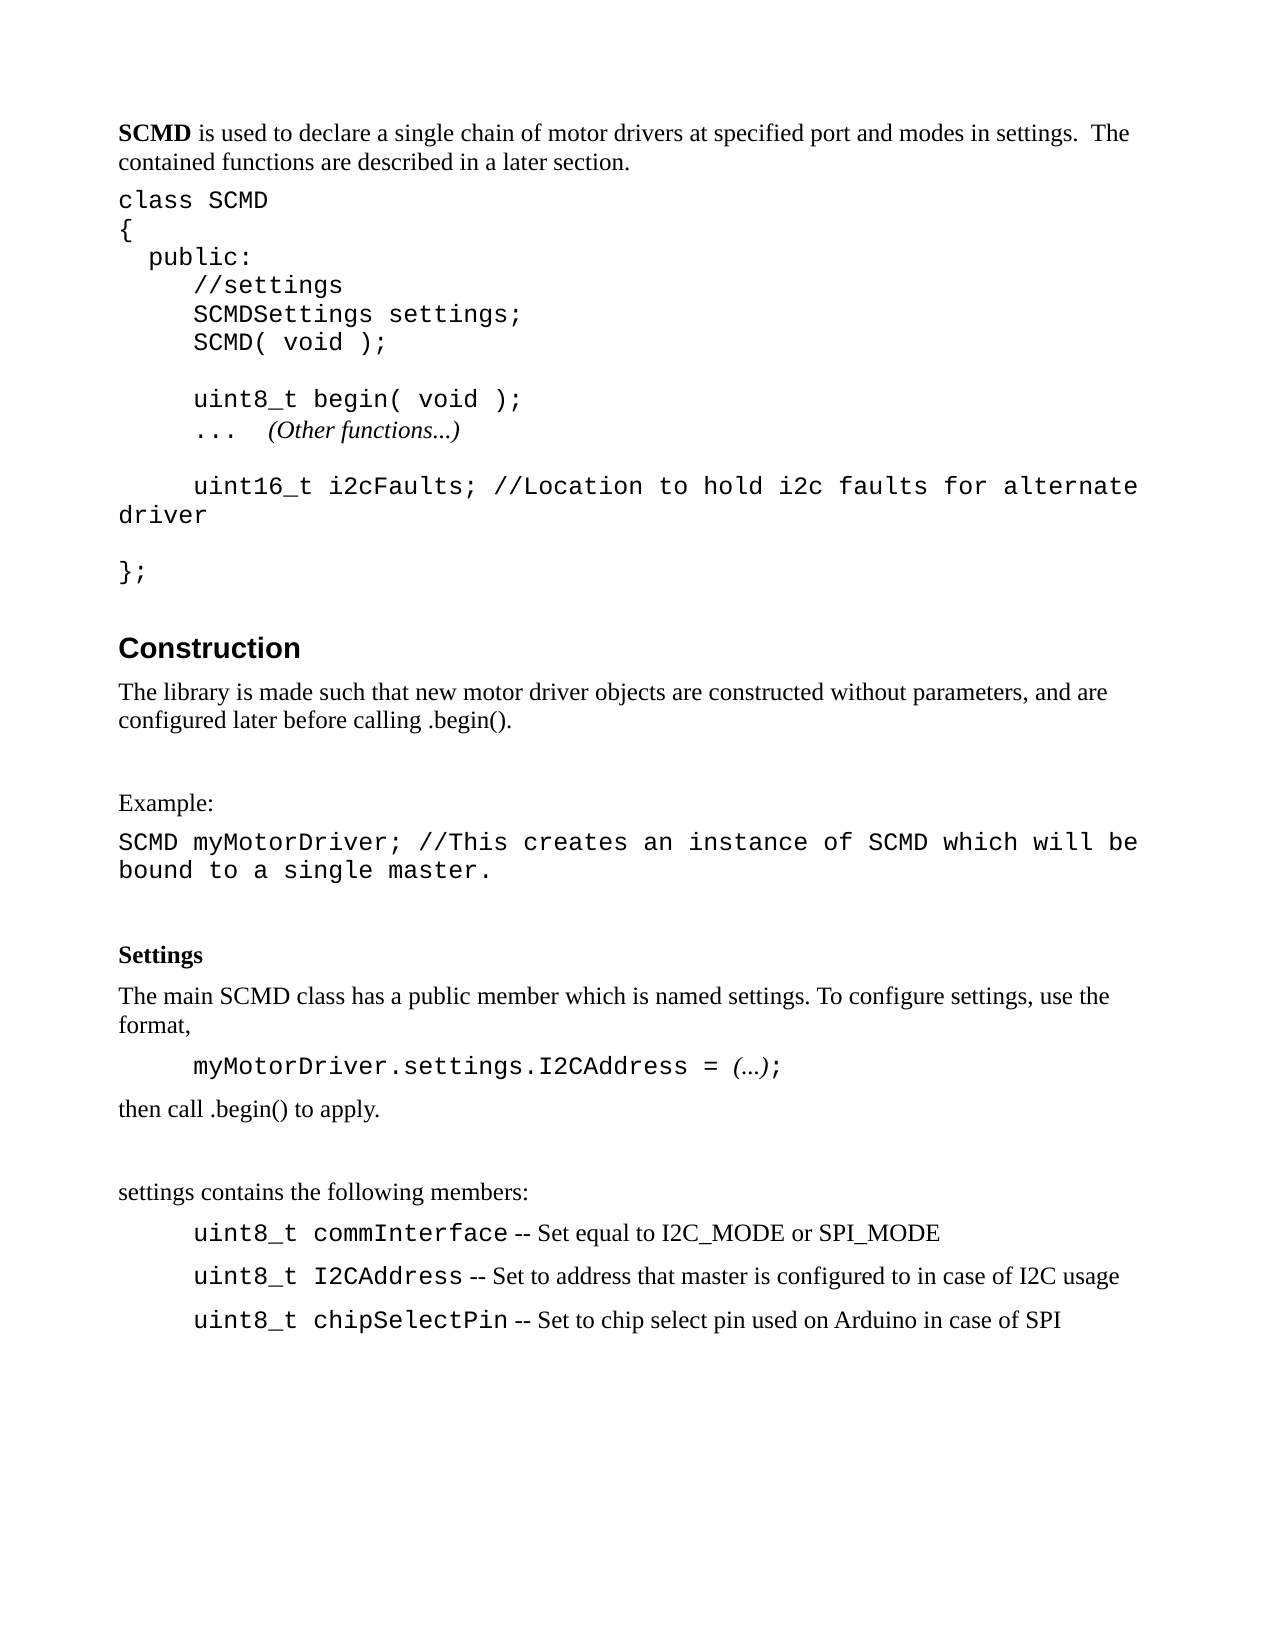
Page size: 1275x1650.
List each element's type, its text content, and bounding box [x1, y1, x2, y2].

text settings contains the following members: [118, 1177, 1157, 1206]
text uint8_t commInterface -- Set equal to I2C_MODE or SPI_MODE [193, 1218, 1157, 1249]
text myMotorDriver.settings.I2CAddress = (...); [118, 1051, 1157, 1082]
text then call .begin() to apply. [118, 1094, 1157, 1123]
text uint8_t I2CAddress -- Set to address that master is configured to in case of I2C usage [193, 1261, 1157, 1292]
text SCMD myMotorDriver; //This creates an instance of SCMD which will be bound to a single master. [118, 829, 1157, 886]
text The library is made such that new motor driver objects are constructed without parameters, and are configured later before calling .begin(). [118, 677, 1157, 734]
subtitle Construction [118, 631, 1157, 664]
text uint8_t chipSelectPin -- Set to chip select pin used on Arduino in case of SPI [193, 1305, 1157, 1336]
text The main SCMD class has a public member which is named settings. To configure settings, use the format, [118, 981, 1157, 1038]
text //settings [118, 273, 1157, 301]
text SCMDSettings settings; [118, 301, 1157, 330]
text SCMD( void ); [118, 330, 1157, 358]
text Example: [118, 788, 1157, 817]
text SCMD is used to declare a single chain of motor drivers at specified port and modes in settings. The contained functions are described in a later section. [118, 118, 1157, 176]
text uint16_t i2cFaults; //Location to hold i2c faults for alternate driver [118, 474, 1157, 531]
text Settings [118, 940, 1157, 968]
text ... (Other functions...) [118, 415, 1157, 446]
text uint8_t begin( void ); [118, 386, 1157, 415]
text { [118, 216, 1157, 245]
text public: [118, 245, 1157, 273]
text }; [118, 559, 1157, 587]
text class SCMD [118, 188, 1157, 216]
